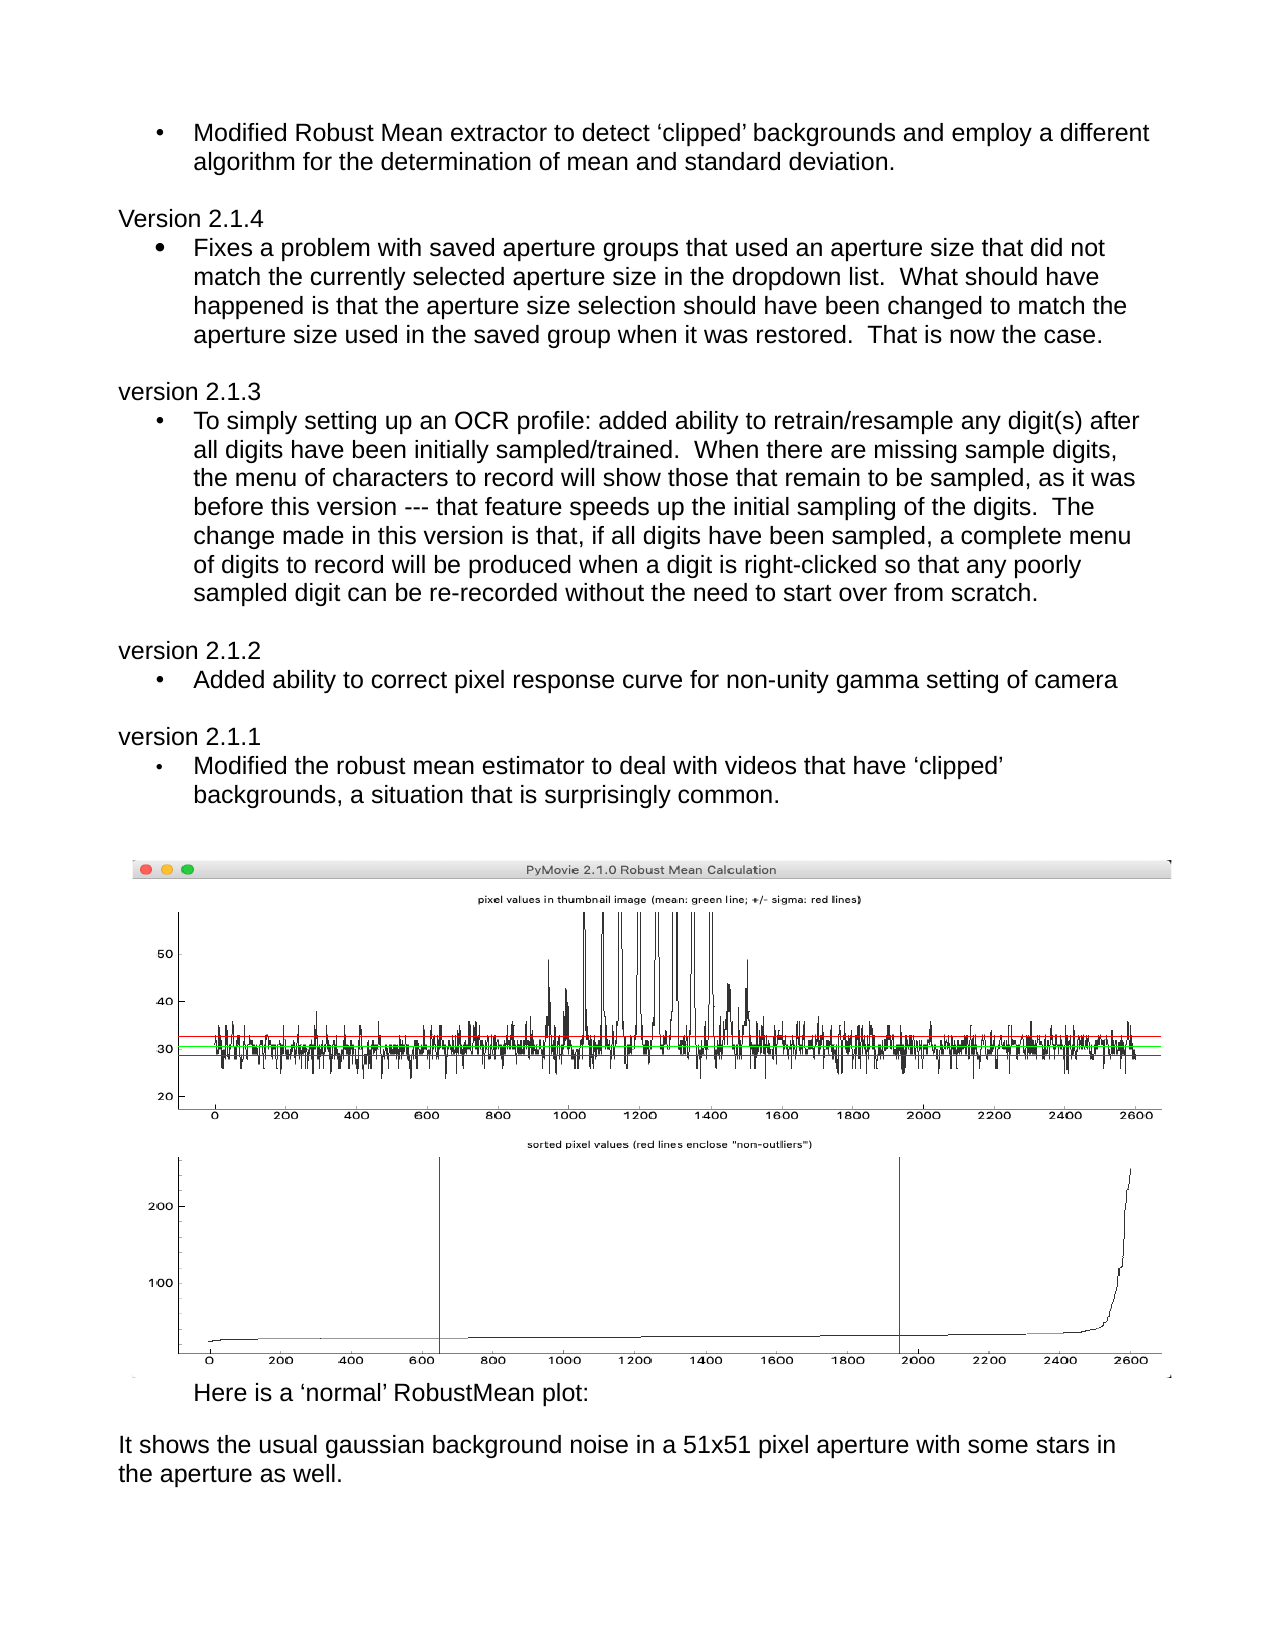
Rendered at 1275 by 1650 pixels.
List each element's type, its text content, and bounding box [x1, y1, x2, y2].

picture [132, 860, 1172, 1378]
list Fixes a problem with saved aperture groups that used an aperture size that did not match the currently selected aperture size in the dropdown list. What should have happened is that the aperture size selection should have been changed to match the aperture size used in the saved group when it was restored. That is now the case. [156, 233, 1157, 377]
list Added ability to correct pixel response curve for non-unity gamma setting of camera [156, 665, 1157, 693]
list Modified the robust mean estimator to deal with videos that have ‘clipped’ backgrounds, a situation that is surprisingly common. [156, 751, 1157, 860]
text version 2.1.1 [118, 722, 1157, 751]
list Modified Robust Mean extractor to detect ‘clipped’ backgrounds and employ a different algorithm for the determination of mean and standard deviation. [156, 118, 1157, 204]
text Version 2.1.4 [118, 204, 1157, 233]
text version 2.1.2 [118, 636, 1157, 665]
text version 2.1.3 [118, 377, 1157, 406]
list Here is a ‘normal’ RobustMean plot: [156, 1378, 1157, 1430]
list To simply setting up an OCR profile: added ability to retrain/resample any digit(s) after all digits have been initially sampled/trained. When there are missing sample digits, the menu of characters to record will show those that remain to be sampled, as it was before this version --- that feature speeds up the initial sampling of the digits. The change made in this version is that, if all digits have been sampled, a complete menu of digits to record will be produced when a digit is right-clicked so that any poorly sampled digit can be re-recorded without the need to start over from scratch. [156, 406, 1157, 636]
text It shows the usual gaussian background noise in a 51x51 pixel aperture with some stars in the aperture as well. [118, 1430, 1157, 1516]
